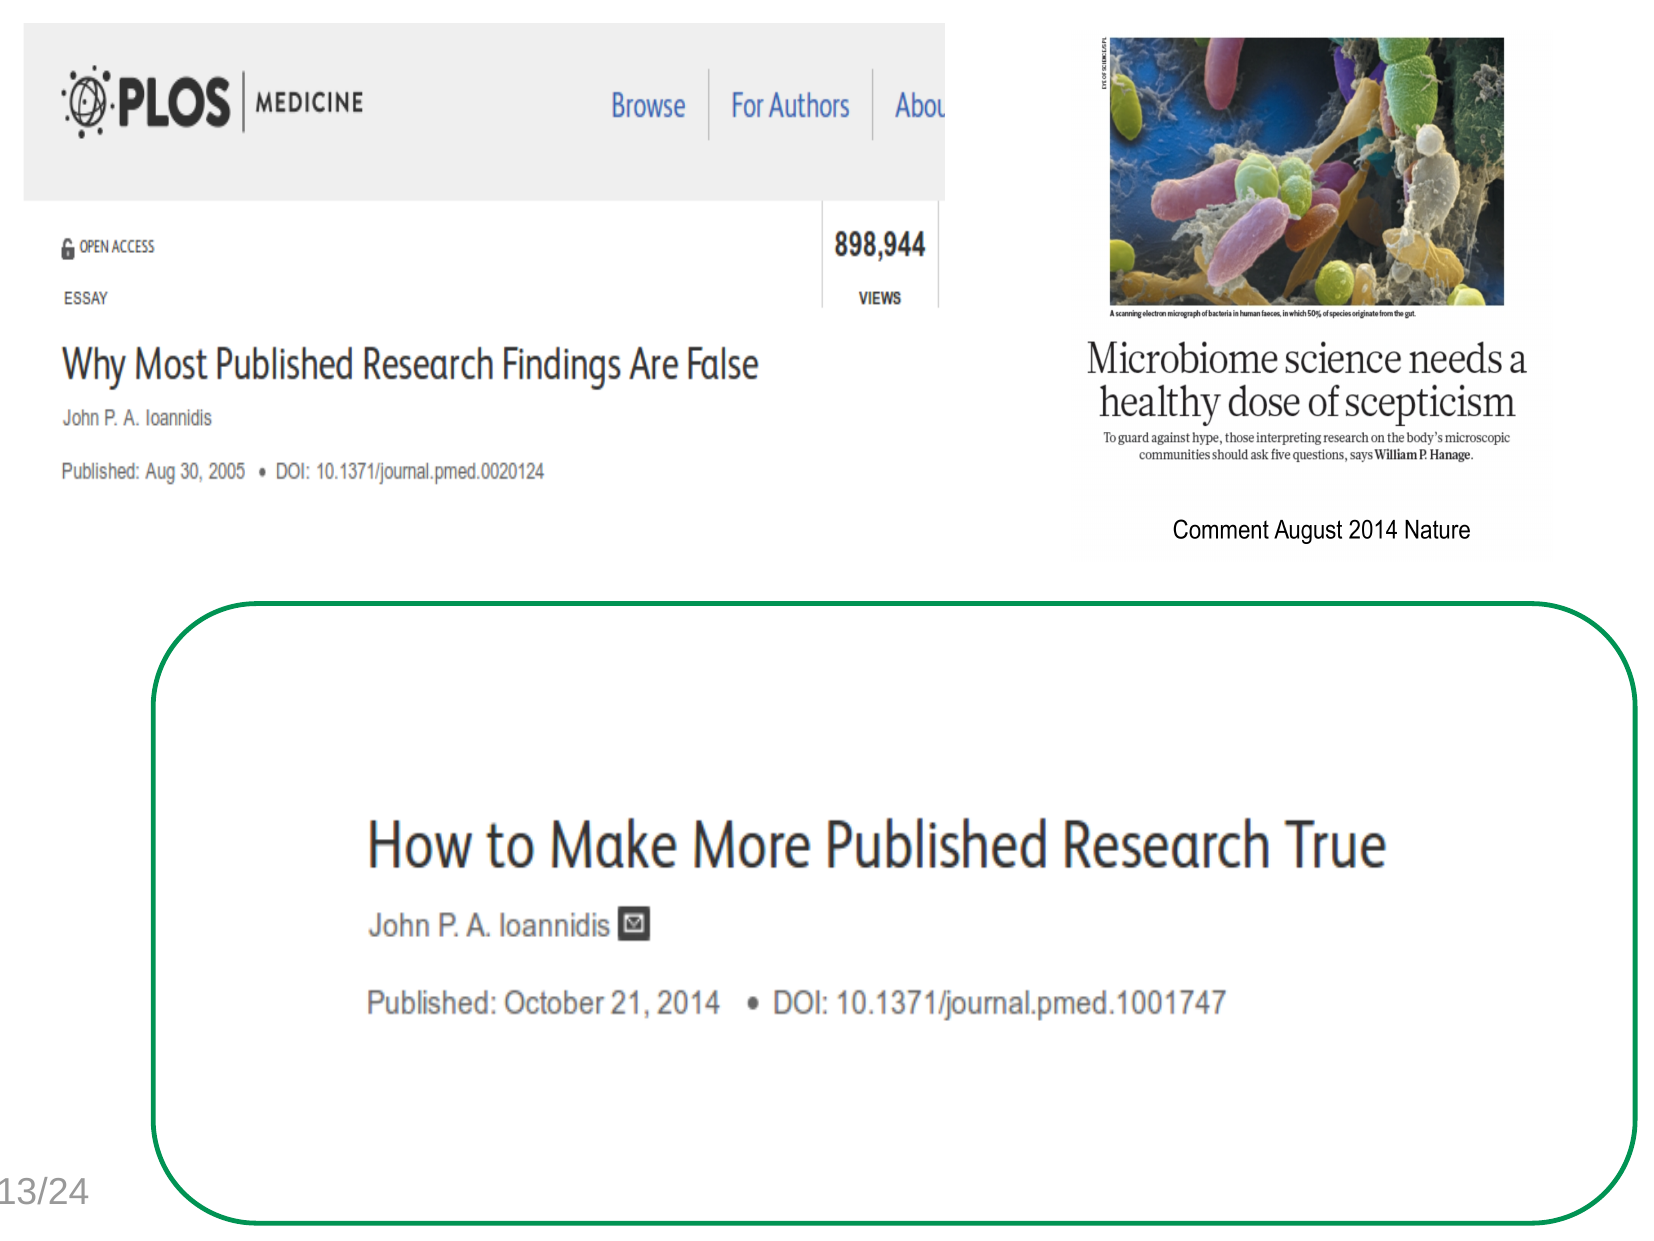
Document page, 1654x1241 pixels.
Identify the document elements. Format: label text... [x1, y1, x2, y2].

text_box [153, 603, 1636, 1224]
picture [1071, 30, 1553, 562]
picture [23, 23, 945, 510]
text_box <number>/24 [0, 1163, 328, 1239]
